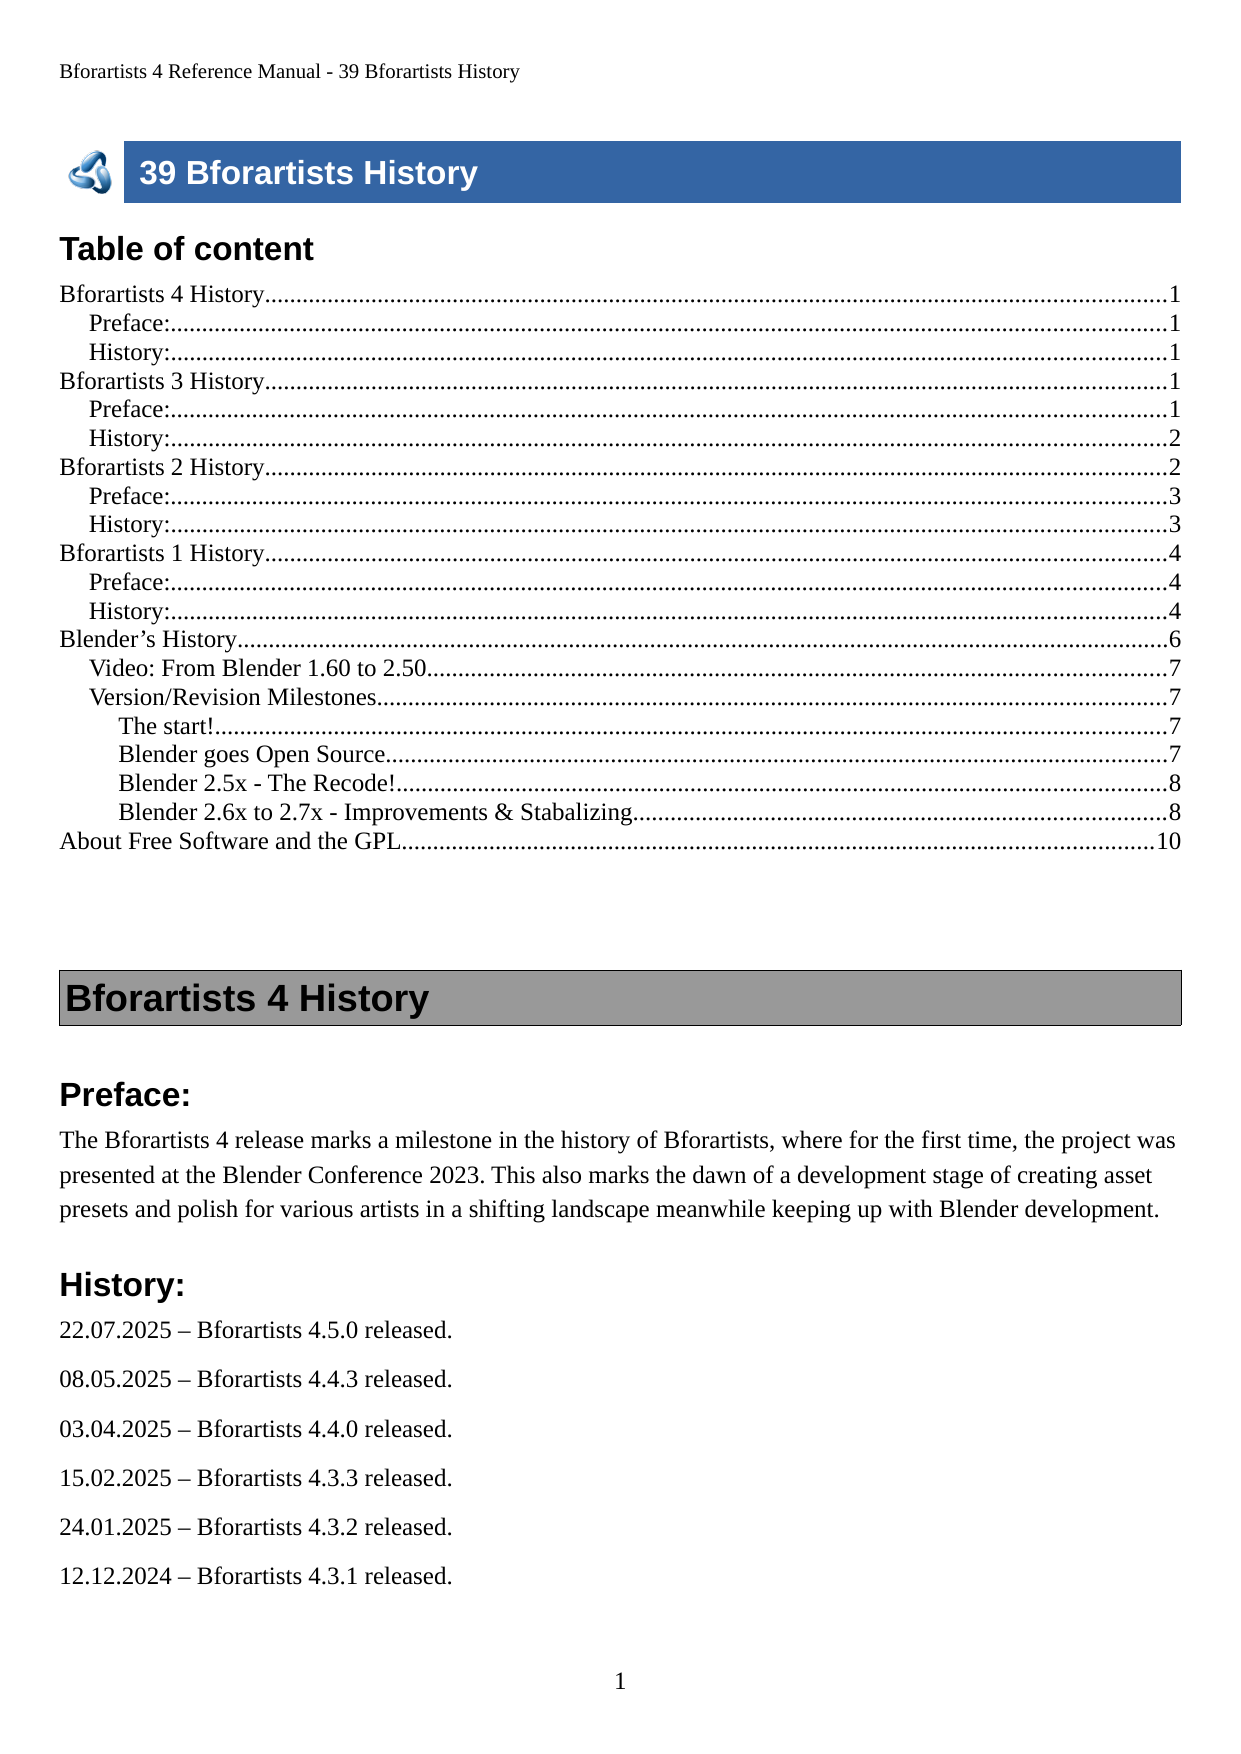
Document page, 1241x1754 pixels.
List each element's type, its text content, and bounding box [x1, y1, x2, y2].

text 08.05.2025 – Bforartists 4.4.3 released. [59, 1364, 1181, 1393]
table_header [59, 141, 124, 203]
text History: 1 [88, 337, 1181, 366]
table_header 39 Bforartists History [124, 141, 1181, 203]
text Bforartists 2 History 2 [59, 452, 1181, 481]
text Blender 2.6x to 2.7x - Improvements & Stabalizing 8 [118, 797, 1181, 826]
text History: 2 [88, 423, 1181, 452]
text Preface: 1 [88, 394, 1181, 423]
subtitle History: [59, 1264, 1181, 1303]
text 12.12.2024 – Bforartists 4.3.1 released. [59, 1561, 1181, 1589]
text 15.02.2025 – Bforartists 4.3.3 released. [59, 1463, 1181, 1491]
text The start! 7 [118, 711, 1181, 739]
subtitle Table of content [59, 228, 1181, 267]
table_header Bforartists 4 History [60, 971, 1181, 1025]
text Version/Revision Milestones 7 [88, 682, 1181, 711]
text Preface: 1 [88, 308, 1181, 337]
text Preface: 3 [88, 481, 1181, 509]
text Bforartists 1 History 4 [59, 538, 1181, 567]
text The Bforartists 4 release marks a milestone in the history of Bforartists, where for the first time, the project was presented at the Blender Conference 2023. This also marks the dawn of a development stage of creating asset presets and polish for various artists in a shifting landscape meanwhile keeping up with Blender development. [59, 1126, 1181, 1223]
text About Free Software and the GPL 10 [59, 826, 1181, 854]
text Video: From Blender 1.60 to 2.50 7 [88, 653, 1181, 682]
text Bforartists 3 History 1 [59, 366, 1181, 394]
text 24.01.2025 – Bforartists 4.3.2 released. [59, 1512, 1181, 1541]
text Blender goes Open Source 7 [118, 739, 1181, 768]
text 22.07.2025 – Bforartists 4.5.0 released. [59, 1316, 1181, 1344]
text Bforartists 4 History 1 [59, 279, 1181, 308]
subtitle Preface: [59, 1074, 1181, 1113]
text Blender 2.5x - The Recode! 8 [118, 768, 1181, 797]
picture [65, 147, 114, 197]
text Preface: 4 [88, 567, 1181, 596]
text History: 4 [88, 596, 1181, 624]
text History: 3 [88, 509, 1181, 538]
text 03.04.2025 – Bforartists 4.4.0 released. [59, 1414, 1181, 1442]
text Blender’s History 6 [59, 624, 1181, 653]
